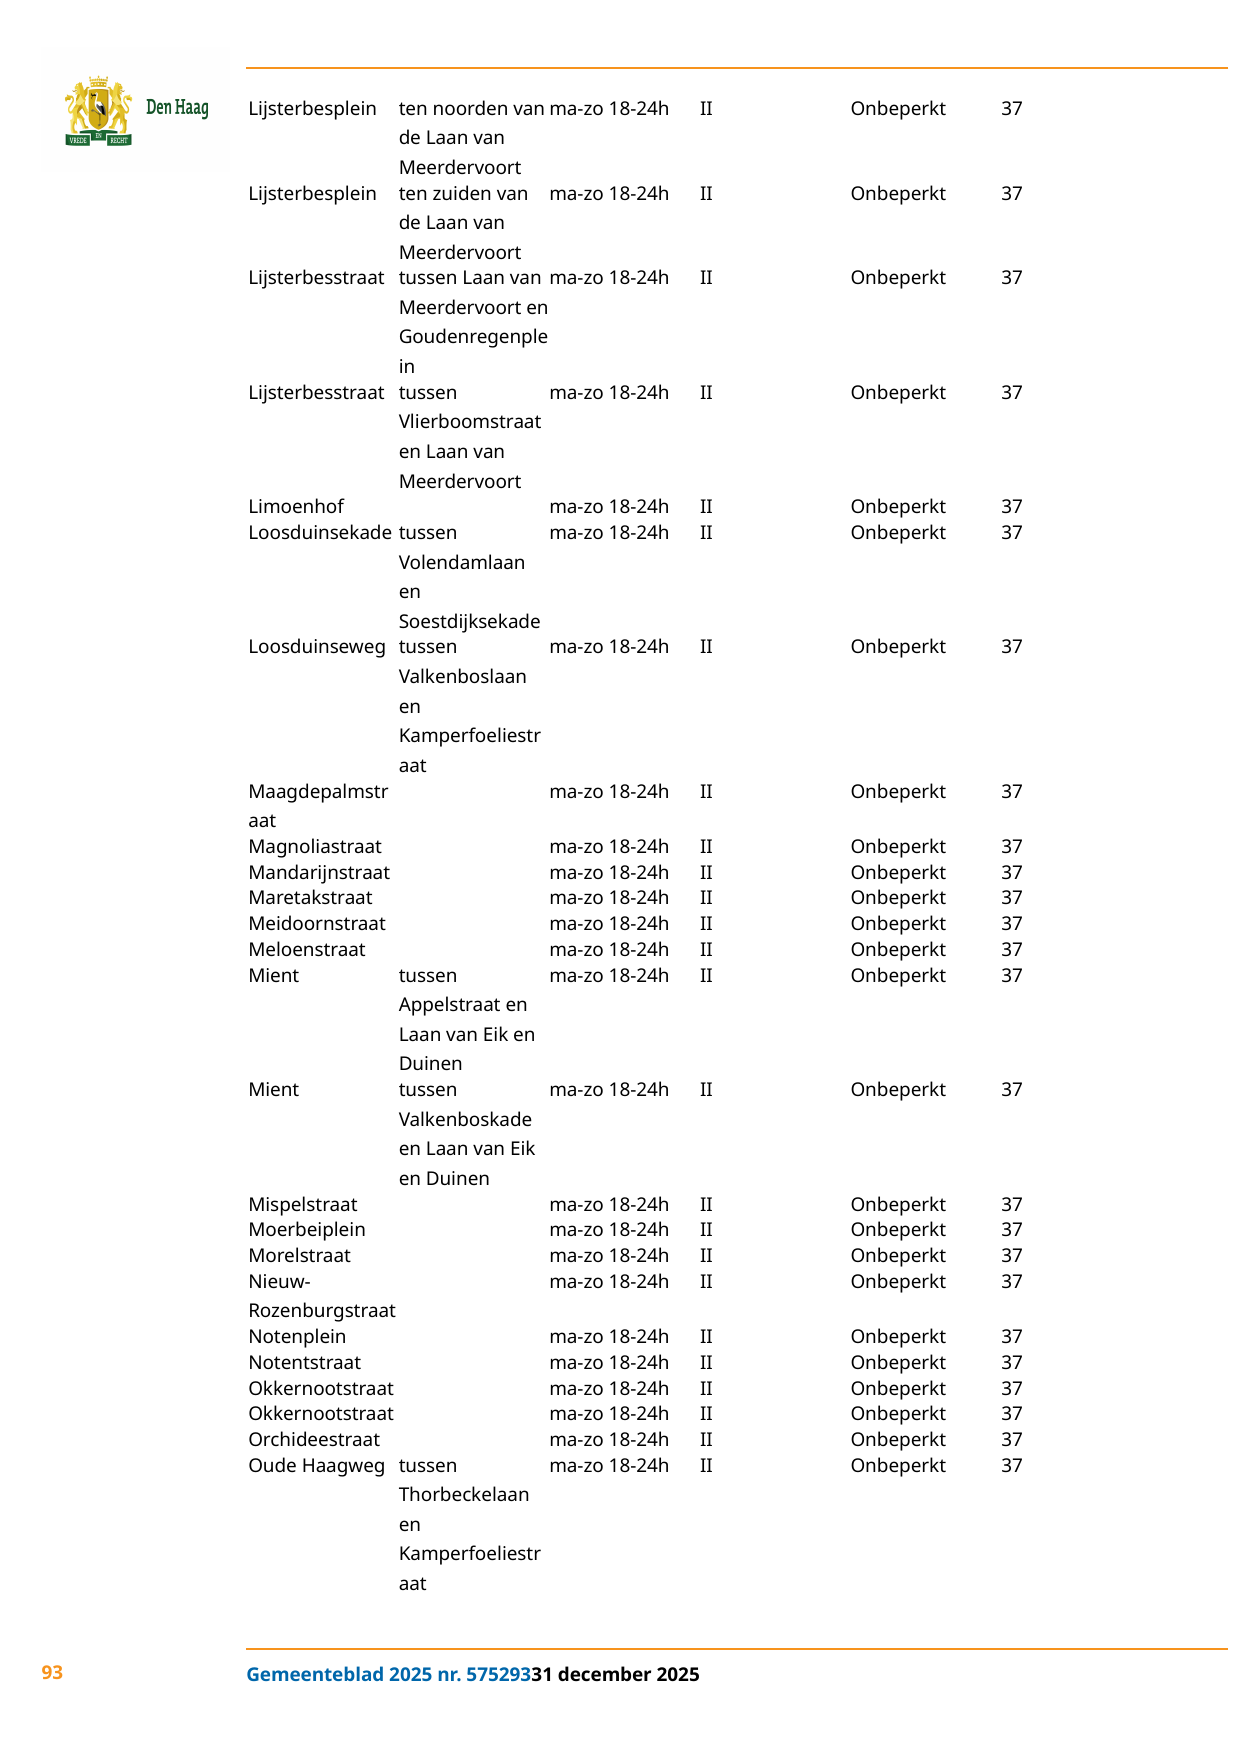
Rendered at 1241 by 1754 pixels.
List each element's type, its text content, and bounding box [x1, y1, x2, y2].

table_cell [399, 1375, 549, 1400]
table_cell II [700, 833, 850, 859]
table_cell II [700, 494, 850, 519]
table_cell [399, 910, 549, 936]
table_cell 37 [1001, 494, 1152, 519]
table_cell [399, 1242, 549, 1268]
table_cell 37 [1001, 778, 1152, 833]
table_cell 37 [1001, 1323, 1152, 1349]
table_cell [399, 1191, 549, 1216]
table_cell Lijsterbesplein [248, 180, 398, 264]
table_cell 37 [1001, 265, 1152, 379]
table_cell 37 [1001, 1375, 1152, 1400]
table_cell ma-zo 18-24h [549, 1216, 700, 1242]
table_cell ma-zo 18-24h [549, 1191, 700, 1216]
table_cell ma-zo 18-24h [549, 910, 700, 936]
table_cell 37 [1001, 519, 1152, 634]
table_cell Notenplein [248, 1323, 398, 1349]
table_cell 37 [1001, 936, 1152, 962]
table_cell ma-zo 18-24h [549, 634, 700, 778]
table_cell Onbeperkt [850, 778, 1001, 833]
table_cell 37 [1001, 1191, 1152, 1216]
table_cell Notentstraat [248, 1349, 398, 1375]
table_cell Onbeperkt [850, 1242, 1001, 1268]
table_cell ma-zo 18-24h [549, 379, 700, 493]
table_cell ma-zo 18-24h [549, 859, 700, 884]
table_cell [399, 778, 549, 833]
table_cell ma-zo 18-24h [549, 833, 700, 859]
table_cell Onbeperkt [850, 936, 1001, 962]
table_cell 37 [1001, 1349, 1152, 1375]
table_cell Okkernootstraat [248, 1400, 398, 1426]
table_cell II [700, 95, 850, 180]
table_cell Onbeperkt [850, 1400, 1001, 1426]
table_cell [399, 936, 549, 962]
table_cell II [700, 1452, 850, 1596]
table_cell Onbeperkt [850, 885, 1001, 910]
table_cell II [700, 1375, 850, 1400]
table_cell ten noorden van de Laan van Meerdervoort [399, 95, 549, 180]
table_cell Onbeperkt [850, 1076, 1001, 1191]
table_cell Mandarijnstraat [248, 859, 398, 884]
table_cell tussen Vlierboomstraat en Laan van Meerdervoort [399, 379, 549, 493]
table_cell Nieuw-Rozenburgstraat [248, 1268, 398, 1323]
table_cell II [700, 962, 850, 1076]
table_cell ma-zo 18-24h [549, 95, 700, 180]
table_cell 37 [1001, 1426, 1152, 1452]
table_cell 37 [1001, 1268, 1152, 1323]
table_cell ma-zo 18-24h [549, 885, 700, 910]
table_cell Mient [248, 1076, 398, 1191]
table_cell II [700, 519, 850, 634]
table_cell ma-zo 18-24h [549, 1426, 700, 1452]
table_cell tussen Appelstraat en Laan van Eik en Duinen [399, 962, 549, 1076]
table_cell II [700, 1216, 850, 1242]
table_cell II [700, 1323, 850, 1349]
table_cell II [700, 1400, 850, 1426]
table_cell II [700, 1268, 850, 1323]
table_cell II [700, 778, 850, 833]
table_cell Onbeperkt [850, 1452, 1001, 1596]
table_cell 37 [1001, 833, 1152, 859]
table_cell Morelstraat [248, 1242, 398, 1268]
table_cell [399, 1349, 549, 1375]
table_cell Onbeperkt [850, 1349, 1001, 1375]
table_cell Lijsterbesstraat [248, 379, 398, 493]
table_cell Lijsterbesstraat [248, 265, 398, 379]
table_cell II [700, 634, 850, 778]
table_cell ma-zo 18-24h [549, 962, 700, 1076]
table_cell II [700, 910, 850, 936]
table_cell 37 [1001, 885, 1152, 910]
table_cell ma-zo 18-24h [549, 936, 700, 962]
table_cell Limoenhof [248, 494, 398, 519]
table_cell Onbeperkt [850, 634, 1001, 778]
table_cell tussen Laan van Meerdervoort en Goudenregenplein [399, 265, 549, 379]
table_cell [399, 1216, 549, 1242]
table_cell II [700, 885, 850, 910]
table_cell 37 [1001, 1400, 1152, 1426]
table_cell ma-zo 18-24h [549, 1076, 700, 1191]
table_cell II [700, 1191, 850, 1216]
table_cell 37 [1001, 859, 1152, 884]
table_cell ma-zo 18-24h [549, 1242, 700, 1268]
table_cell 37 [1001, 1076, 1152, 1191]
table_cell ma-zo 18-24h [549, 265, 700, 379]
table_cell Onbeperkt [850, 833, 1001, 859]
table_cell Onbeperkt [850, 494, 1001, 519]
table_cell Okkernootstraat [248, 1375, 398, 1400]
table_cell Loosduinsekade [248, 519, 398, 634]
table_cell Onbeperkt [850, 1426, 1001, 1452]
table_cell tussen Thorbeckelaan en Kamperfoeliestraat [399, 1452, 549, 1596]
table_cell [399, 1426, 549, 1452]
table_cell [399, 833, 549, 859]
table_cell ma-zo 18-24h [549, 494, 700, 519]
table_cell Moerbeiplein [248, 1216, 398, 1242]
table_cell Orchideestraat [248, 1426, 398, 1452]
table_cell [399, 1323, 549, 1349]
table_cell tussen Volendamlaan en Soestdijksekade [399, 519, 549, 634]
table_cell 37 [1001, 962, 1152, 1076]
table_cell ma-zo 18-24h [549, 778, 700, 833]
table_cell 37 [1001, 379, 1152, 493]
table_cell Onbeperkt [850, 962, 1001, 1076]
table_cell [399, 1400, 549, 1426]
table_cell Magnoliastraat [248, 833, 398, 859]
table_cell 37 [1001, 95, 1152, 180]
table_cell [399, 885, 549, 910]
table_cell Oude Haagweg [248, 1452, 398, 1596]
table_cell Maagdepalmstraat [248, 778, 398, 833]
table_cell Onbeperkt [850, 1191, 1001, 1216]
table_cell ma-zo 18-24h [549, 180, 700, 264]
table_cell Onbeperkt [850, 1375, 1001, 1400]
picture [41, 47, 231, 172]
table_cell [399, 494, 549, 519]
table_cell 37 [1001, 1216, 1152, 1242]
table_cell ma-zo 18-24h [549, 1268, 700, 1323]
table_cell II [700, 1349, 850, 1375]
table_cell 37 [1001, 180, 1152, 264]
table_cell [399, 1268, 549, 1323]
table_cell Meidoornstraat [248, 910, 398, 936]
table_cell II [700, 1426, 850, 1452]
table_cell Onbeperkt [850, 1268, 1001, 1323]
table_cell 37 [1001, 634, 1152, 778]
table_cell II [700, 859, 850, 884]
table_cell II [700, 1076, 850, 1191]
table_cell Meloenstraat [248, 936, 398, 962]
table_cell Maretakstraat [248, 885, 398, 910]
table_cell ma-zo 18-24h [549, 519, 700, 634]
table_cell Onbeperkt [850, 910, 1001, 936]
table_cell ma-zo 18-24h [549, 1452, 700, 1596]
table_cell Onbeperkt [850, 1323, 1001, 1349]
table_cell ma-zo 18-24h [549, 1400, 700, 1426]
table_cell II [700, 936, 850, 962]
table_cell ma-zo 18-24h [549, 1375, 700, 1400]
table_cell ma-zo 18-24h [549, 1323, 700, 1349]
table_cell ma-zo 18-24h [549, 1349, 700, 1375]
table_cell Onbeperkt [850, 180, 1001, 264]
table_cell II [700, 180, 850, 264]
table_cell Onbeperkt [850, 1216, 1001, 1242]
table_cell II [700, 379, 850, 493]
table_cell Mispelstraat [248, 1191, 398, 1216]
table_cell tussen Valkenboslaan en Kamperfoeliestraat [399, 634, 549, 778]
table_cell Onbeperkt [850, 519, 1001, 634]
table_cell tussen Valkenboskade en Laan van Eik en Duinen [399, 1076, 549, 1191]
table_cell II [700, 1242, 850, 1268]
table_cell [399, 859, 549, 884]
table_cell Onbeperkt [850, 265, 1001, 379]
table_cell Loosduinseweg [248, 634, 398, 778]
table_cell Onbeperkt [850, 95, 1001, 180]
table_cell II [700, 265, 850, 379]
table_cell Mient [248, 962, 398, 1076]
table_cell 37 [1001, 1452, 1152, 1596]
table_cell 37 [1001, 910, 1152, 936]
table_cell Onbeperkt [850, 379, 1001, 493]
table_cell ten zuiden van de Laan van Meerdervoort [399, 180, 549, 264]
table_cell Onbeperkt [850, 859, 1001, 884]
table_cell 37 [1001, 1242, 1152, 1268]
table_cell Lijsterbesplein [248, 95, 398, 180]
